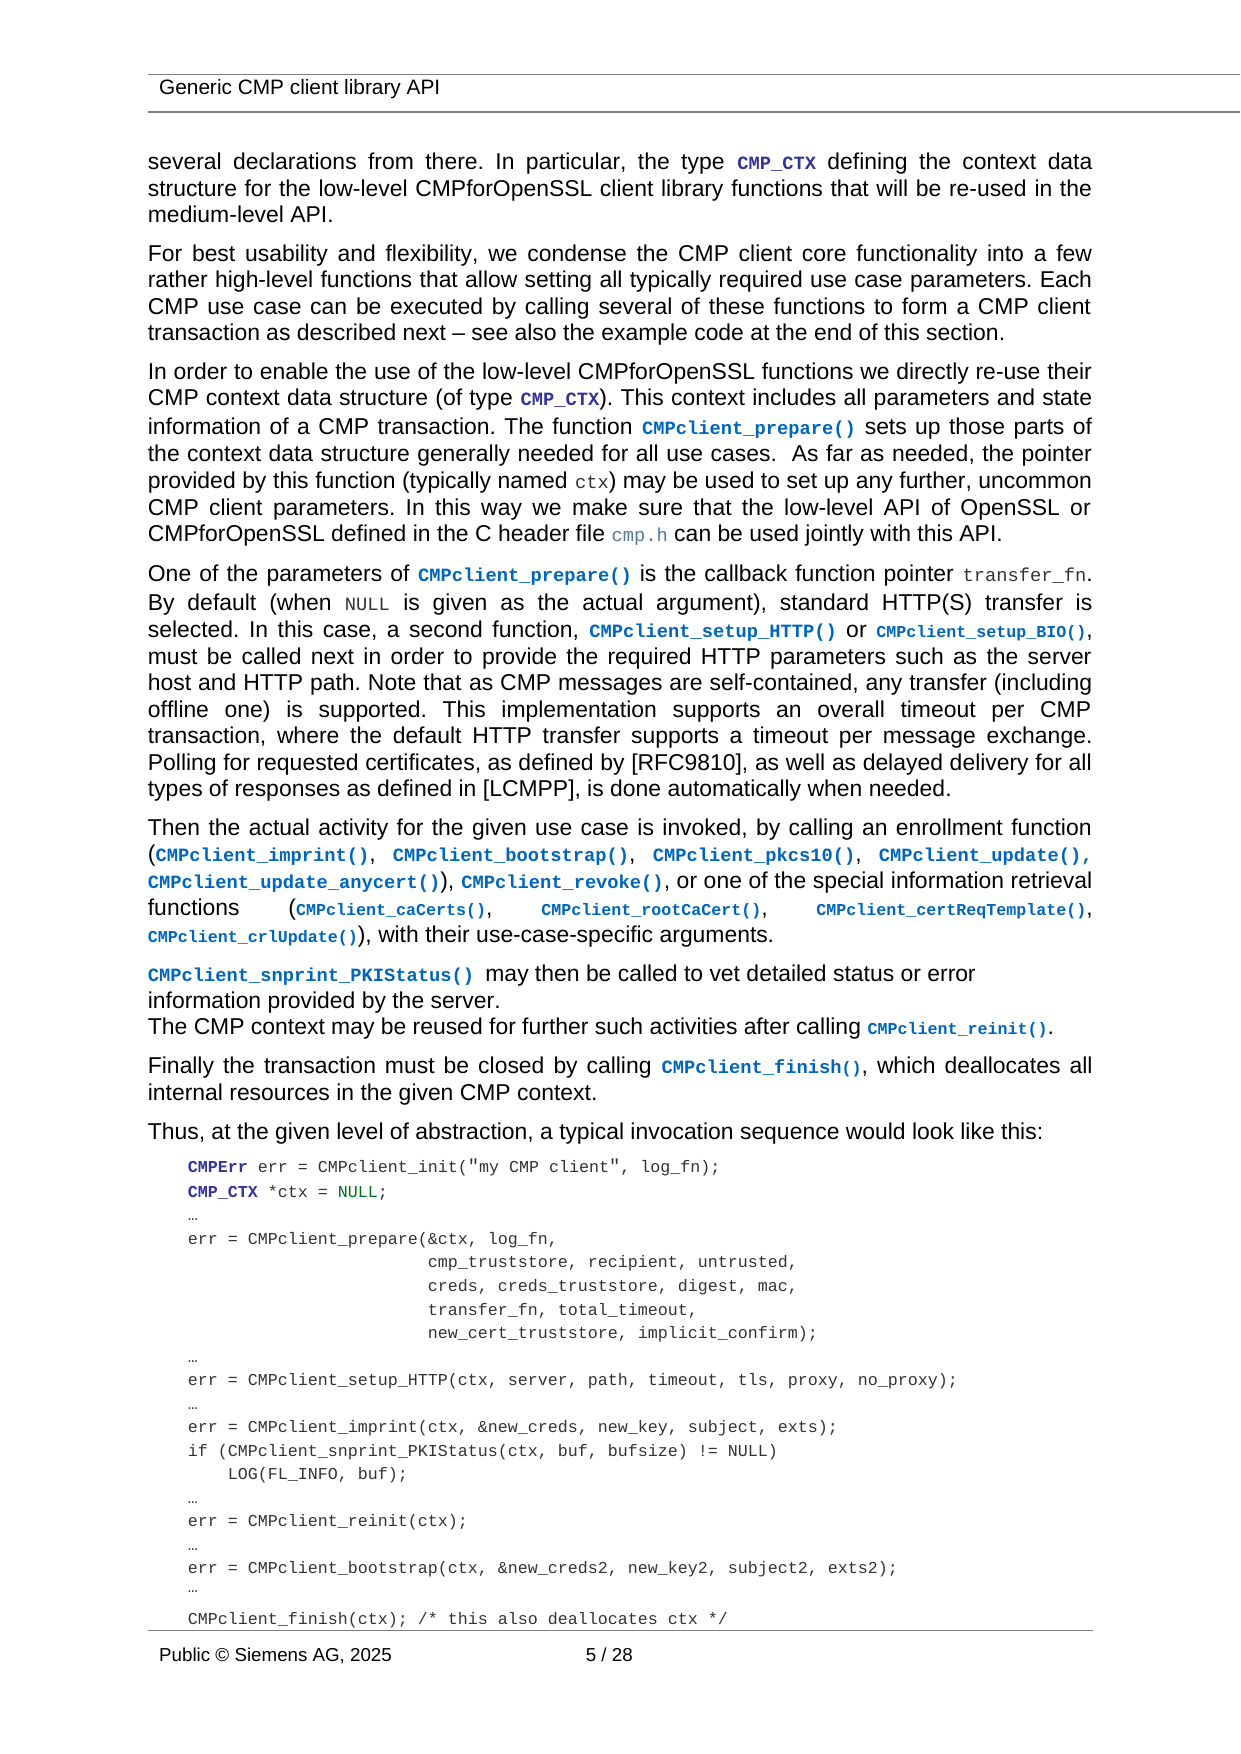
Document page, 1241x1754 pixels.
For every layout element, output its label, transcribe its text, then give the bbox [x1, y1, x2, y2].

text if (CMPclient_snprint_PKIStatus(ctx, buf, bufsize) != NULL) [148, 1442, 1092, 1461]
text CMP_CTX *ctx = NULL; [148, 1183, 1092, 1202]
text … [148, 1207, 1092, 1226]
text … [148, 1489, 1092, 1508]
text CMPclient_snprint_PKIStatus() may then be called to vet detailed status or error information provided by the server. The CMP context may be reused for further such activities after calling CMPclient_reinit(). [148, 959, 1092, 1039]
text CMPclient_finish(ctx); /* this also deallocates ctx */ [148, 1610, 1092, 1629]
text For best usability and flexibility, we condense the CMP client core functionality into a few rather high-level functions that allow setting all typically required use case parameters. Each CMP use case can be executed by calling several of these functions to form a CMP client transaction as described next – see also the example code at the end of this section. [148, 240, 1092, 345]
text err = CMPclient_prepare(&ctx, log_fn, [148, 1230, 1092, 1249]
text … [148, 1395, 1092, 1414]
text transfer_fn, total_timeout, [148, 1301, 1092, 1320]
text One of the parameters of CMPclient_prepare() is the callback function pointer transfer_fn. By default (when NULL is given as the actual argument), standard HTTP(S) transfer is selected. In this case, a second function, CMPclient_setup_HTTP() or CMPclient_setup_BIO(), must be called next in order to provide the required HTTP parameters such as the server host and HTTP path. Note that as CMP messages are self-contained, any transfer (including offline one) is supported. This implementation supports an overall timeout per CMP transaction, where the default HTTP transfer supports a timeout per message exchange. Polling for requested certificates, as defined by [RFC9810], as well as delayed delivery for all types of responses as defined in [LCMPP], is done automatically when needed. [148, 560, 1092, 801]
text CMPErr err = CMPclient_init("my CMP client", log_fn); [148, 1157, 1092, 1178]
text LOG(FL_INFO, buf); [148, 1466, 1092, 1485]
text … [148, 1536, 1092, 1555]
text err = CMPclient_imprint(ctx, &new_creds, new_key, subject, exts); [148, 1419, 1092, 1438]
text Then the actual activity for the given use case is invoked, by calling an enrollment function (CMPclient_imprint(), CMPclient_bootstrap(), CMPclient_pkcs10(), CMPclient_update(), CMPclient_update_anycert()), CMPclient_revoke(), or one of the special information retrieval functions (CMPclient_caCerts(), CMPclient_rootCaCert(), CMPclient_certReqTemplate(), CMPclient_crlUpdate()), with their use-case-specific arguments. [148, 814, 1092, 947]
text new_cert_truststore, implicit_confirm); [148, 1324, 1092, 1343]
text several declarations from there. In particular, the type CMP_CTX defining the context data structure for the low-level CMPforOpenSSL client library functions that will be re-used in the medium-level API. [148, 148, 1092, 227]
text Finally the transaction must be closed by calling CMPclient_finish(), which deallocates all internal resources in the given CMP context. [148, 1052, 1092, 1105]
text Thus, at the given level of abstraction, a typical invocation sequence would look like this: [148, 1118, 1092, 1144]
text … [148, 1348, 1092, 1367]
text err = CMPclient_reinit(ctx); [148, 1513, 1092, 1532]
text err = CMPclient_setup_HTTP(ctx, server, path, timeout, tls, proxy, no_proxy); [148, 1372, 1092, 1391]
text err = CMPclient_bootstrap(ctx, &new_creds2, new_key2, subject2, exts2); … [148, 1560, 1092, 1598]
text cmp_truststore, recipient, untrusted, [148, 1254, 1092, 1273]
text In order to enable the use of the low-level CMPforOpenSSL functions we directly re-use their CMP context data structure (of type CMP_CTX). This context includes all parameters and state information of a CMP transaction. The function CMPclient_prepare() sets up those parts of the context data structure generally needed for all use cases. As far as needed, the pointer provided by this function (typically named ctx) may be used to set up any further, uncommon CMP client parameters. In this way we make sure that the low-level API of OpenSSL or CMPforOpenSSL defined in the C header file cmp.h can be used jointly with this API. [148, 358, 1092, 547]
text creds, creds_truststore, digest, mac, [148, 1277, 1092, 1296]
